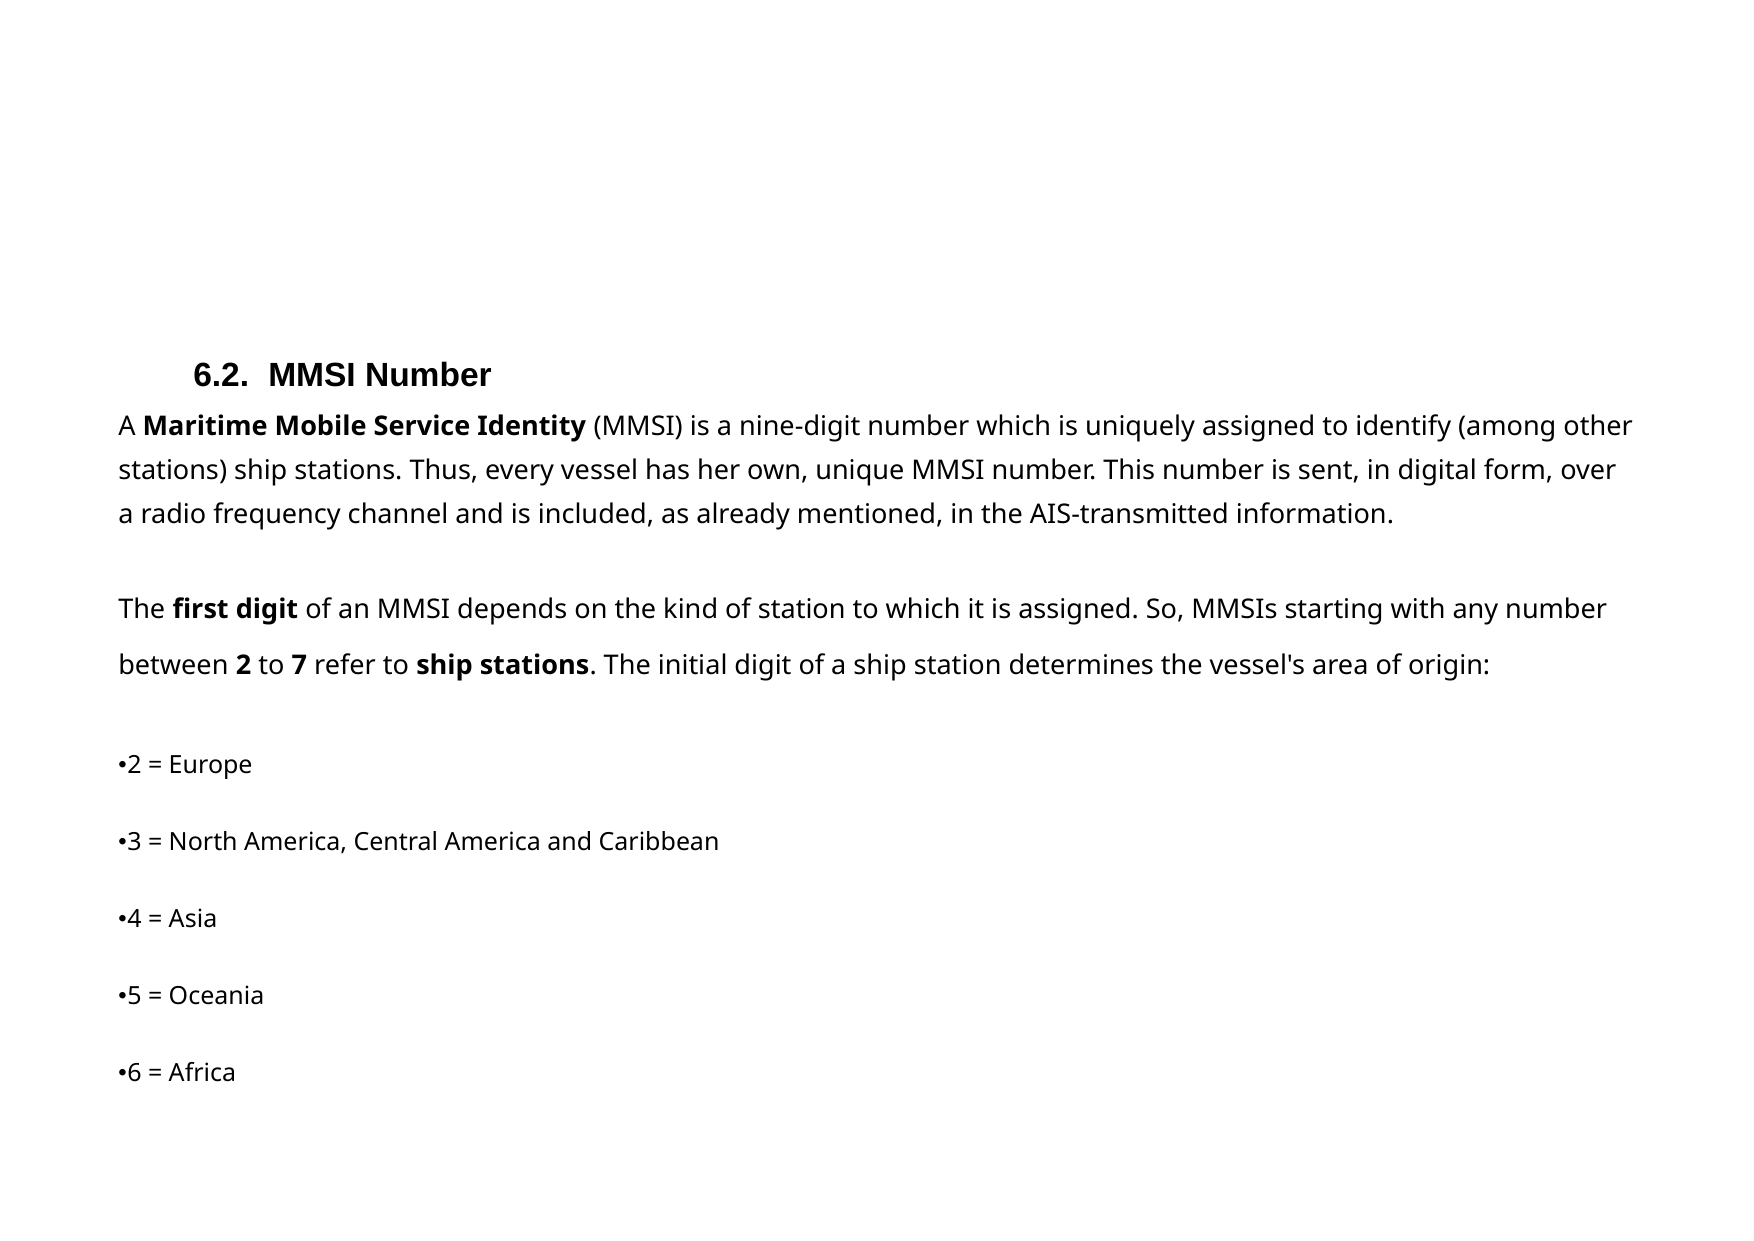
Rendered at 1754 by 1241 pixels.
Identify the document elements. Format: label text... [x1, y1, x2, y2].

list 3 = North America, Central America and Caribbean [118, 801, 1636, 857]
list 2 = Europe [118, 724, 1636, 780]
text The first digit of an MMSI depends on the kind of station to which it is assigned. So, MMSIs starting with any number between 2 to 7 refer to ship stations. The initial digit of a ship station determines the vessel's area of origin: [118, 570, 1636, 682]
list 4 = Asia [118, 878, 1636, 934]
text A Maritime Mobile Service Identity (MMSI) is a nine-digit number which is uniquely assigned to identify (among other stations) ship stations. Thus, every vessel has her own, unique MMSI number. This number is sent, in digital form, over a radio frequency channel and is included, as already mentioned, in the AIS-transmitted information. [118, 406, 1636, 531]
list 6 = Africa [118, 1032, 1636, 1089]
subtitle MMSI Number [193, 355, 1636, 394]
list 5 = Oceania [118, 955, 1636, 1012]
